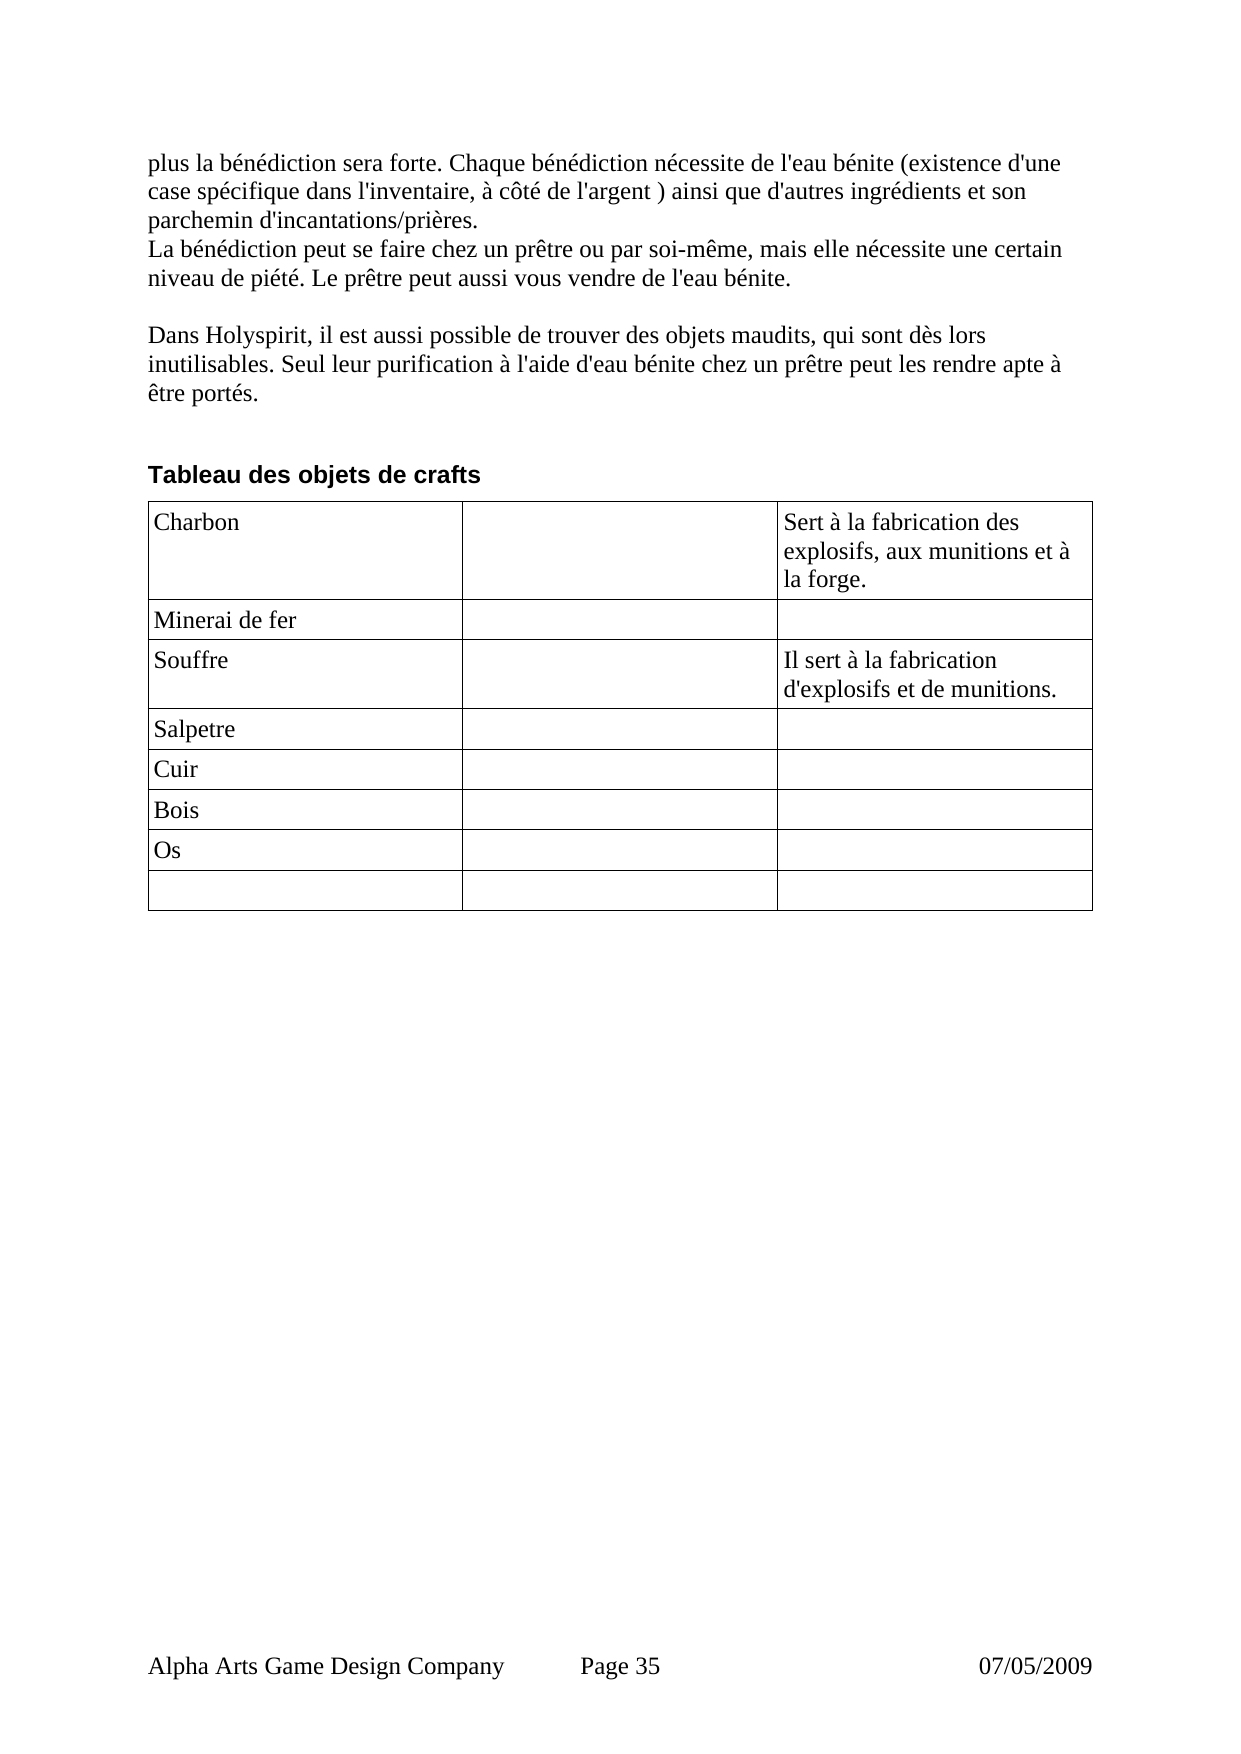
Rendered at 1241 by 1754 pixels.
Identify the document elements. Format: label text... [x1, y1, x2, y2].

table_cell [778, 709, 1092, 749]
table_cell Il sert à la fabrication d'explosifs et de munitions. [778, 640, 1092, 708]
table_cell [463, 790, 777, 829]
table_cell [778, 830, 1092, 869]
table_cell [778, 871, 1092, 910]
table_cell [463, 750, 777, 789]
table_cell [463, 709, 777, 749]
table_cell [149, 871, 462, 910]
text plus la bénédiction sera forte. Chaque bénédiction nécessite de l'eau bénite (existence d'une case spécifique dans l'inventaire, à côté de l'argent ) ainsi que d'autres ingrédients et son parchemin d'incantations/prières. [148, 148, 1092, 234]
table_cell [463, 871, 777, 910]
table_cell [778, 790, 1092, 829]
table_cell Cuir [149, 750, 462, 789]
table_cell [463, 830, 777, 869]
table_cell Os [149, 830, 462, 869]
table_cell [463, 600, 777, 639]
text La bénédiction peut se faire chez un prêtre ou par soi-même, mais elle nécessite une certain niveau de piété. Le prêtre peut aussi vous vendre de l'eau bénite. [148, 234, 1092, 291]
table_cell [463, 640, 777, 708]
table_header Charbon [149, 502, 462, 599]
table_cell Minerai de fer [149, 600, 462, 639]
table_cell Salpetre [149, 709, 462, 749]
table_header Sert à la fabrication des explosifs, aux munitions et à la forge. [778, 502, 1092, 599]
subtitle Tableau des objets de crafts [148, 460, 1092, 489]
table_cell Souffre [149, 640, 462, 708]
text Dans Holyspirit, il est aussi possible de trouver des objets maudits, qui sont dès lors inutilisables. Seul leur purification à l'aide d'eau bénite chez un prêtre peut les rendre apte à être portés. [148, 320, 1092, 406]
table_cell Bois [149, 790, 462, 829]
table_cell [778, 600, 1092, 639]
table_header [463, 502, 777, 599]
table_cell [778, 750, 1092, 789]
